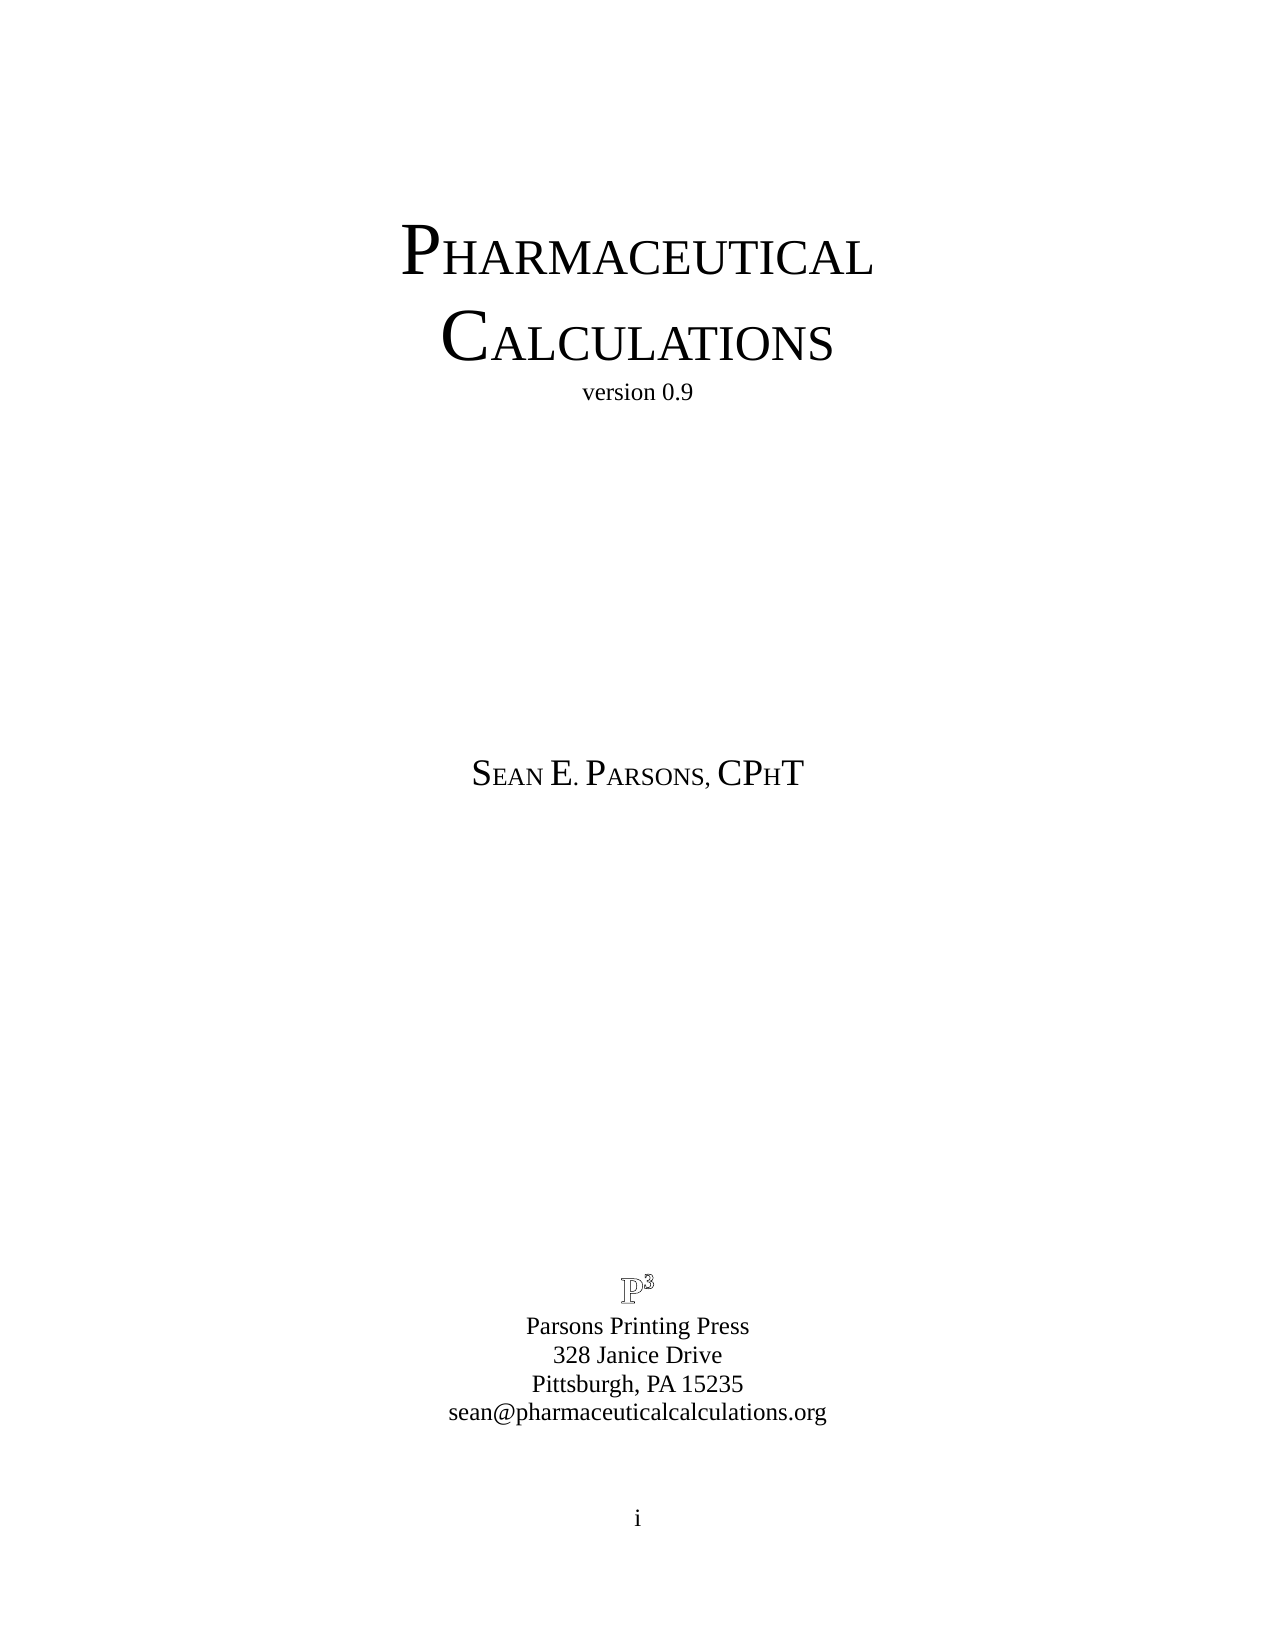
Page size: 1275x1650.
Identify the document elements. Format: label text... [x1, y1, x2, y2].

text Parsons Printing Press [118, 1311, 1157, 1340]
text CALCULATIONS [118, 291, 1157, 377]
text 328 Janice Drive [118, 1340, 1157, 1369]
text P3 [118, 1268, 1157, 1311]
text PHARMACEUTICAL [118, 204, 1157, 291]
text sean@pharmaceuticalcalculations.org [118, 1397, 1157, 1426]
text SEAN E. PARSONS, CPHT [118, 751, 1157, 794]
text Pittsburgh, PA 15235 [118, 1369, 1157, 1397]
text version 0.9 [118, 377, 1157, 406]
